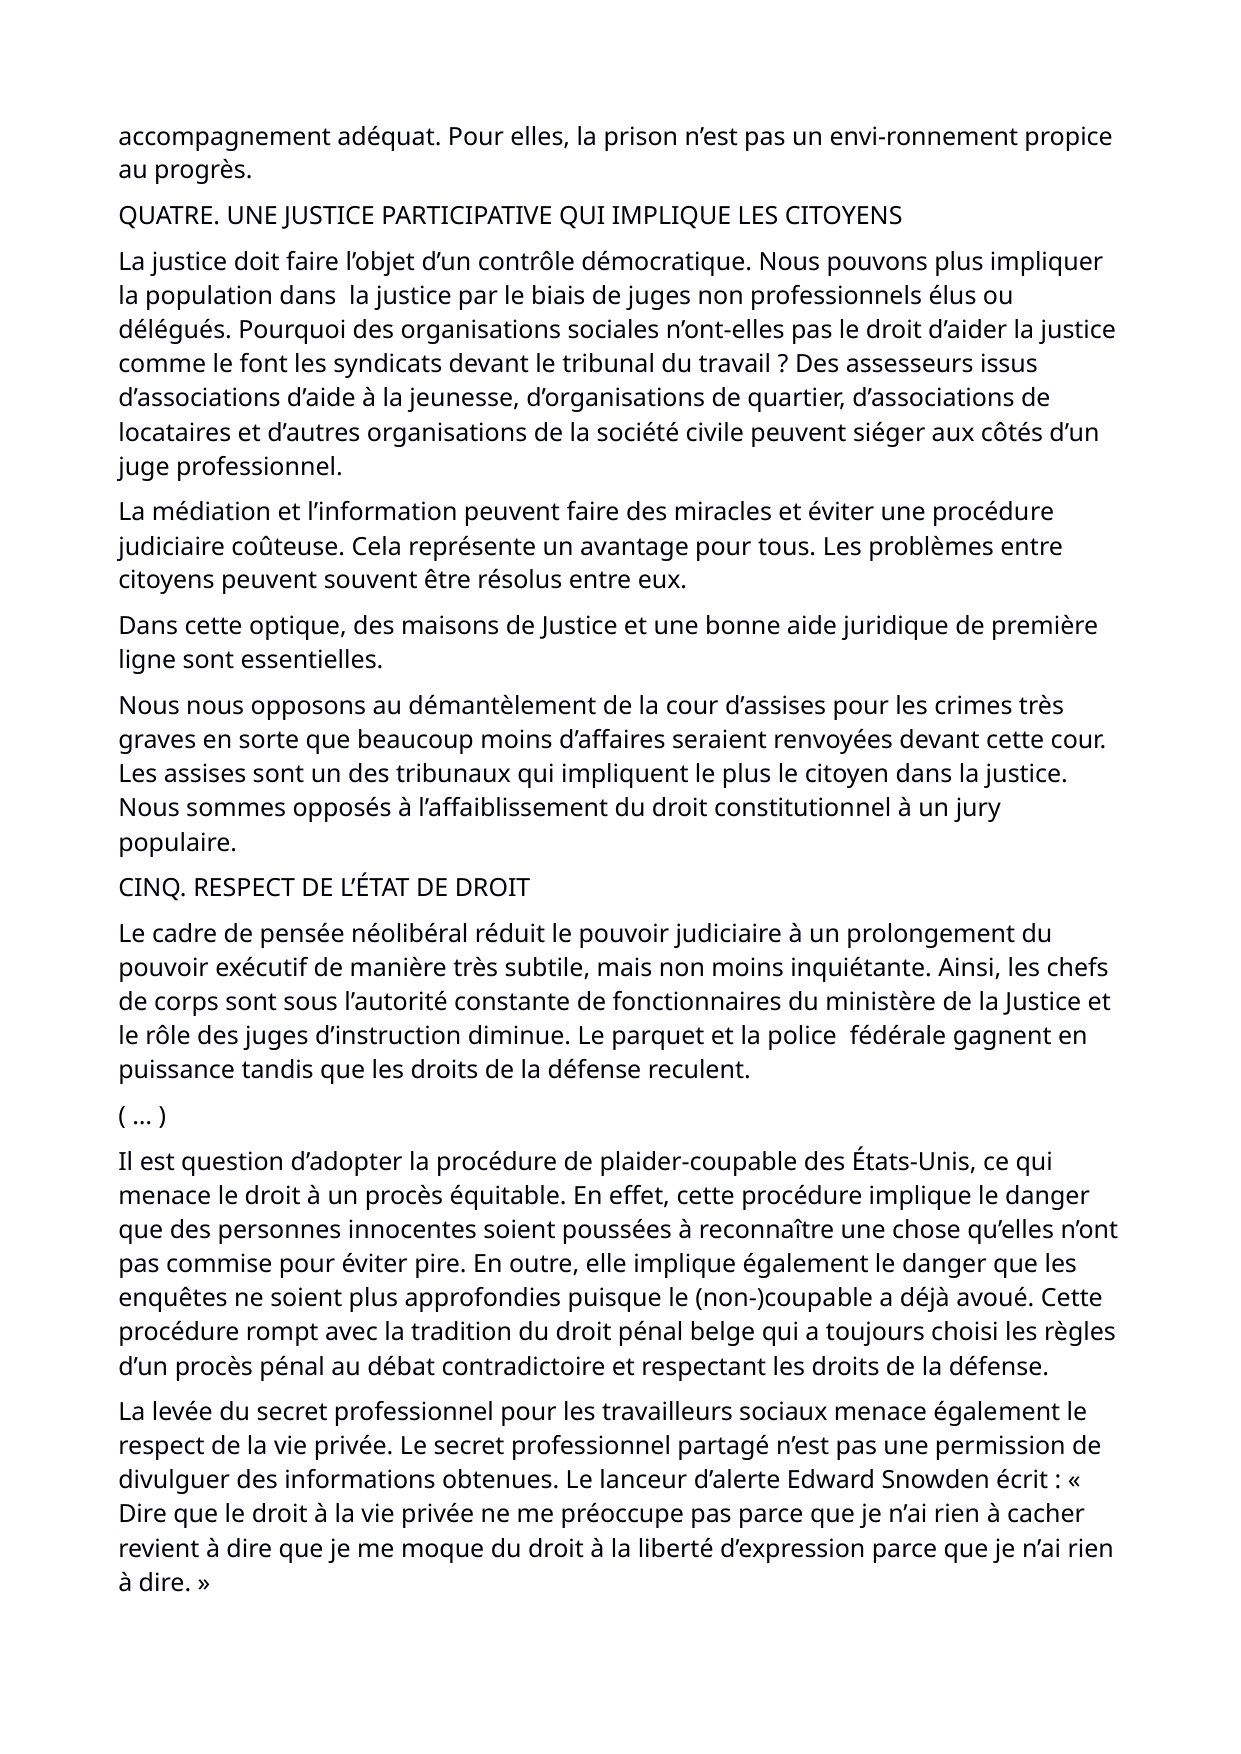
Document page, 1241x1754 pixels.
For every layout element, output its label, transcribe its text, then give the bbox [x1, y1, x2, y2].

text La justice doit faire l’objet d’un contrôle démocratique. Nous pouvons plus impliquer la population dans la justice par le biais de juges non professionnels élus ou délégués. Pourquoi des organisations sociales n’ont-elles pas le droit d’aider la justice comme le font les syndicats devant le tribunal du travail ? Des assesseurs issus d’associations d’aide à la jeunesse, d’organisations de quarti­er, d’associations de locataires et d’autres organisations de la société civile peuvent siéger aux côtés d’un juge professionnel. [118, 244, 1122, 482]
text Il est question d’adopter la procédure de plaider-coupable des États-Unis, ce qui menace le droit à un procès équitable. En effet, cette procédure implique le danger que des personnes innocentes soient poussées à reconnaître une chose qu’elles n’ont pas commise pour éviter pire. En outre, elle implique également le danger que les enquêtes ne soient plus approfondies puisque le (non-)coupa­ble a déjà avoué. Cette procédure rompt avec la tradition du droit pénal belge qui a toujours choisi les règles d’un procès pénal au débat contradictoire et respectant les droits de la défense. [118, 1144, 1122, 1382]
text La médiation et l’information peuvent faire des miracles et éviter une procédu­re judiciaire coûteuse. Cela représente un avantage pour tous. Les problèmes entre citoyens peuvent souvent être résolus entre eux. [118, 494, 1122, 596]
text CINQ. RESPECT DE L’ÉTAT DE DROIT [118, 870, 1122, 904]
text Nous nous opposons au démantèlement de la cour d’assises pour les crimes très graves en sorte que beaucoup moins d’affaires seraient renvoyées devant cette cour. Les assises sont un des tribunaux qui impliquent le plus le citoyen dans la justice. Nous sommes opposés à l’affaiblissement du droit constitution­nel à un jury populaire. [118, 688, 1122, 858]
text Le cadre de pensée néolibéral réduit le pouvoir judiciaire à un prolongement du pouvoir exécutif de manière très subtile, mais non moins inquiétante. Ainsi, les chefs de corps sont sous l’autorité constante de fonctionnaires du ministère de la Justice et le rôle des juges d’instruction diminue. Le parquet et la police fédérale gagnent en puissance tandis que les droits de la défense reculent. [118, 916, 1122, 1086]
text Dans cette optique, des maisons de Justice et une bonne aide juridique de première ligne sont essentielles. [118, 608, 1122, 676]
text QUATRE. UNE JUSTICE PARTICIPATIVE QUI IMPLIQUE LES CITOYENS [118, 198, 1122, 232]
text accompagnement adéquat. Pour elles, la prison n’est pas un envi-ronnement propice au progrès. [118, 118, 1122, 186]
text La levée du secret professionnel pour les travailleurs sociaux menace égale­ment le respect de la vie privée. Le secret professionnel partagé n’est pas une permission de divulguer des informations obtenues. Le lanceur d’alerte Edward Snowden écrit : « Dire que le droit à la vie privée ne me préoccupe pas parce que je n’ai rien à cacher revient à dire que je me moque du droit à la liberté d’expression parce que je n’ai rien à dire. » [118, 1394, 1122, 1598]
text ( … ) [118, 1098, 1122, 1132]
